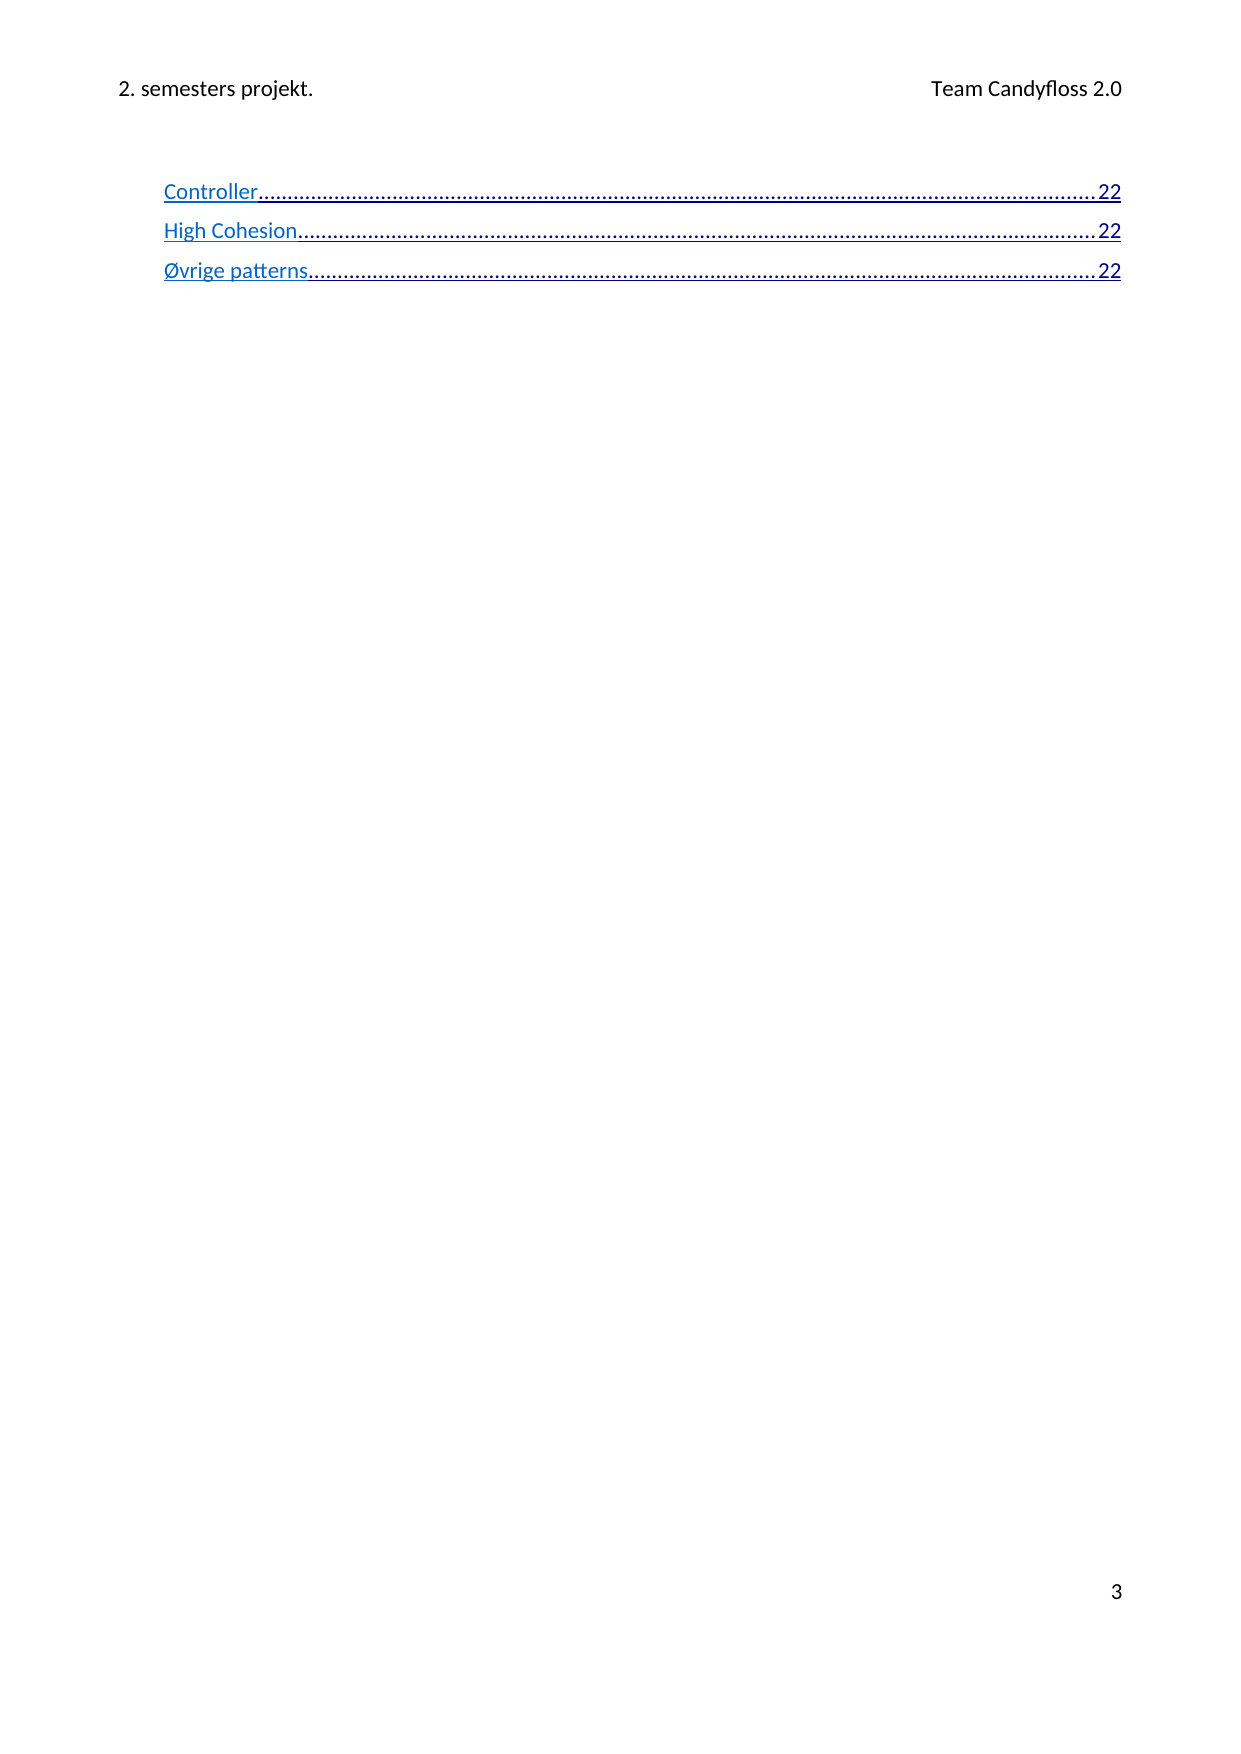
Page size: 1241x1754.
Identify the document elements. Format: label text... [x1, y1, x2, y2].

text High Cohesion 22 [164, 216, 1122, 244]
text Øvrige patterns 22 [164, 256, 1122, 284]
text Controller 22 [164, 177, 1122, 205]
